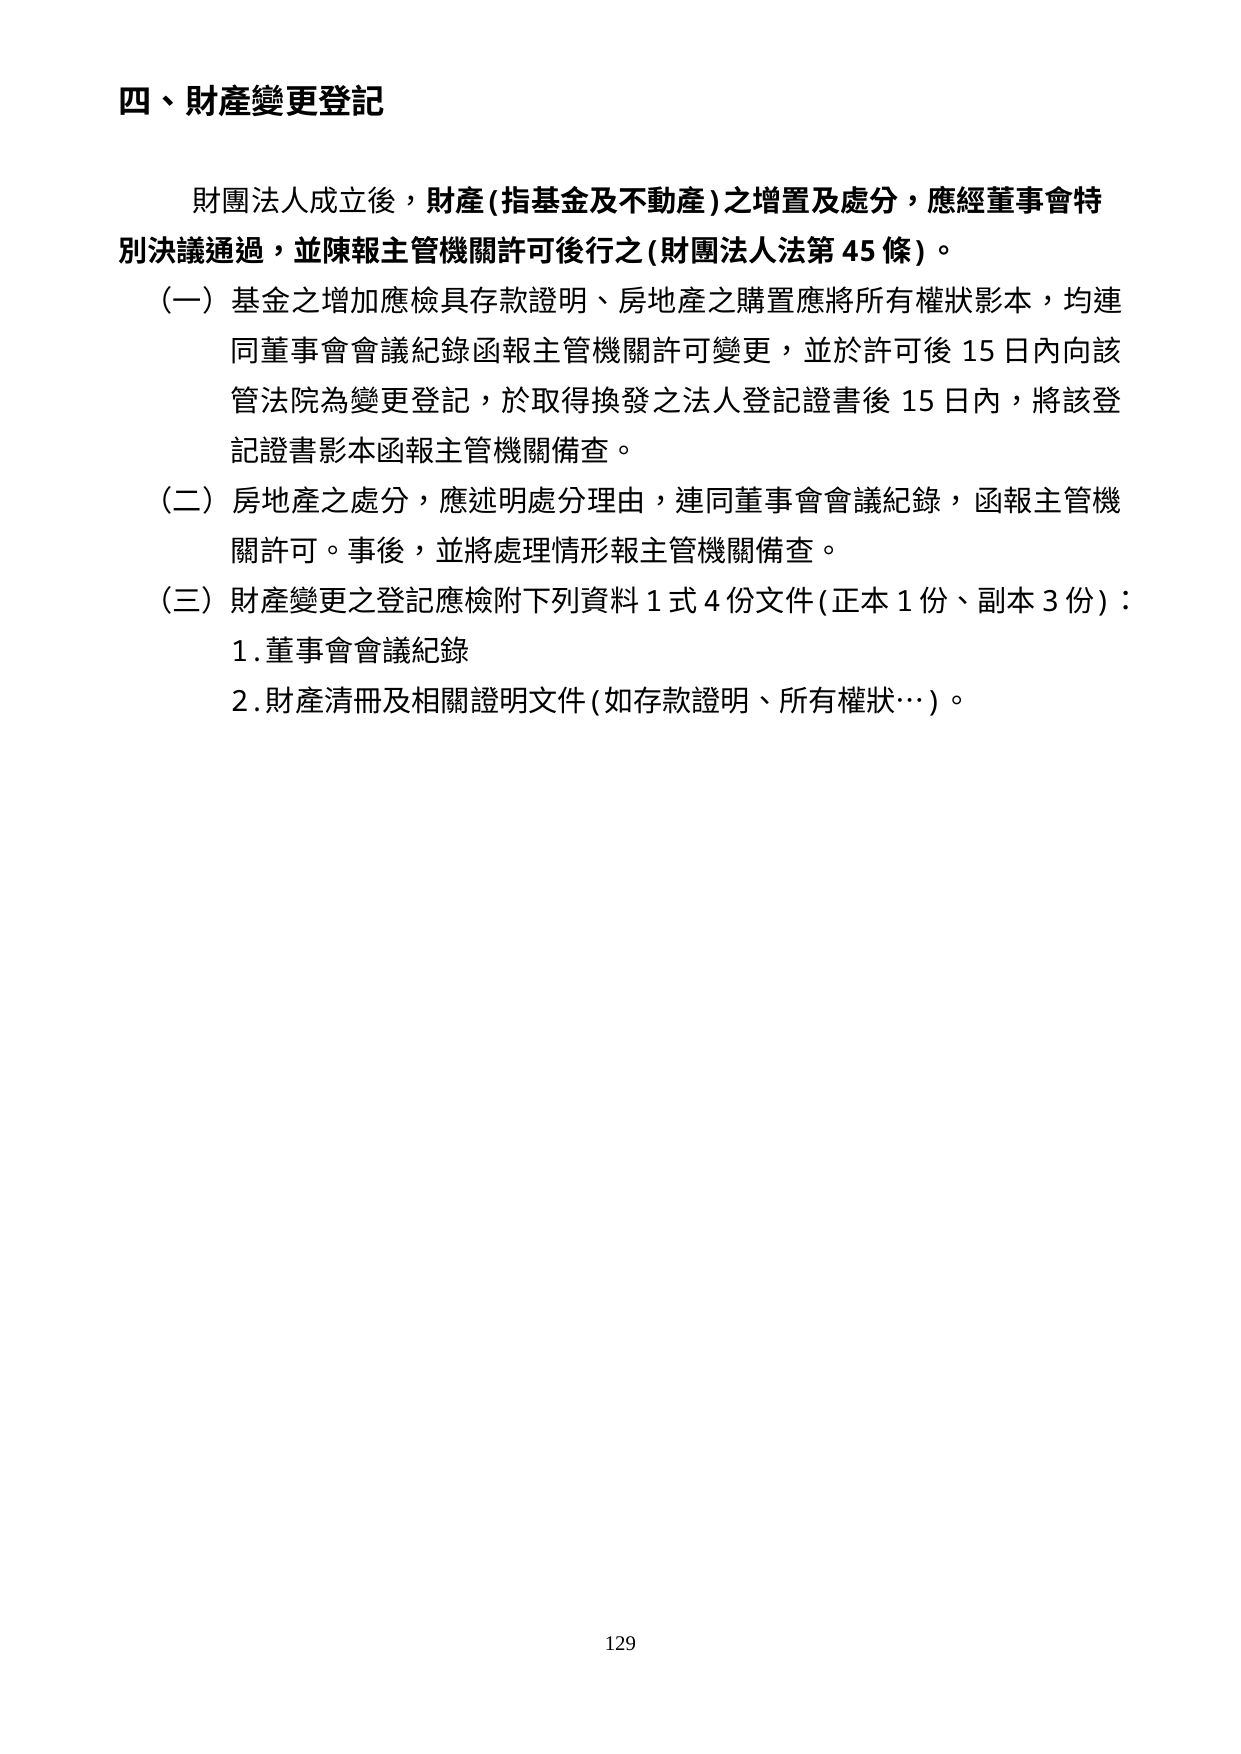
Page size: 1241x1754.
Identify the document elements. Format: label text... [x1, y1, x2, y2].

text （二）房地產之處分，應述明處分理由，連同董事會會議紀錄，函報主管機關許可。事後，並將處理情形報主管機關備查。 [143, 471, 1122, 571]
text 2.財產清冊及相關證明文件(如存款證明、所有權狀…)。 [231, 671, 1122, 721]
text 1.董事會會議紀錄 [231, 621, 1122, 671]
text 四、財產變更登記 [118, 75, 1122, 123]
text 財團法人成立後，財產(指基金及不動產)之增置及處分，應經董事會特別決議通過，並陳報主管機關許可後行之(財團法人法第45條)。 [118, 171, 1122, 271]
text （一）基金之增加應檢具存款證明、房地產之購置應將所有權狀影本，均連同董事會會議紀錄函報主管機關許可變更，並於許可後15日內向該管法院為變更登記，於取得換發之法人登記證書後15日內，將該登記證書影本函報主管機關備查。 [143, 271, 1122, 471]
text （三）財產變更之登記應檢附下列資料1式4份文件(正本1份、副本3份)： [143, 571, 1122, 621]
